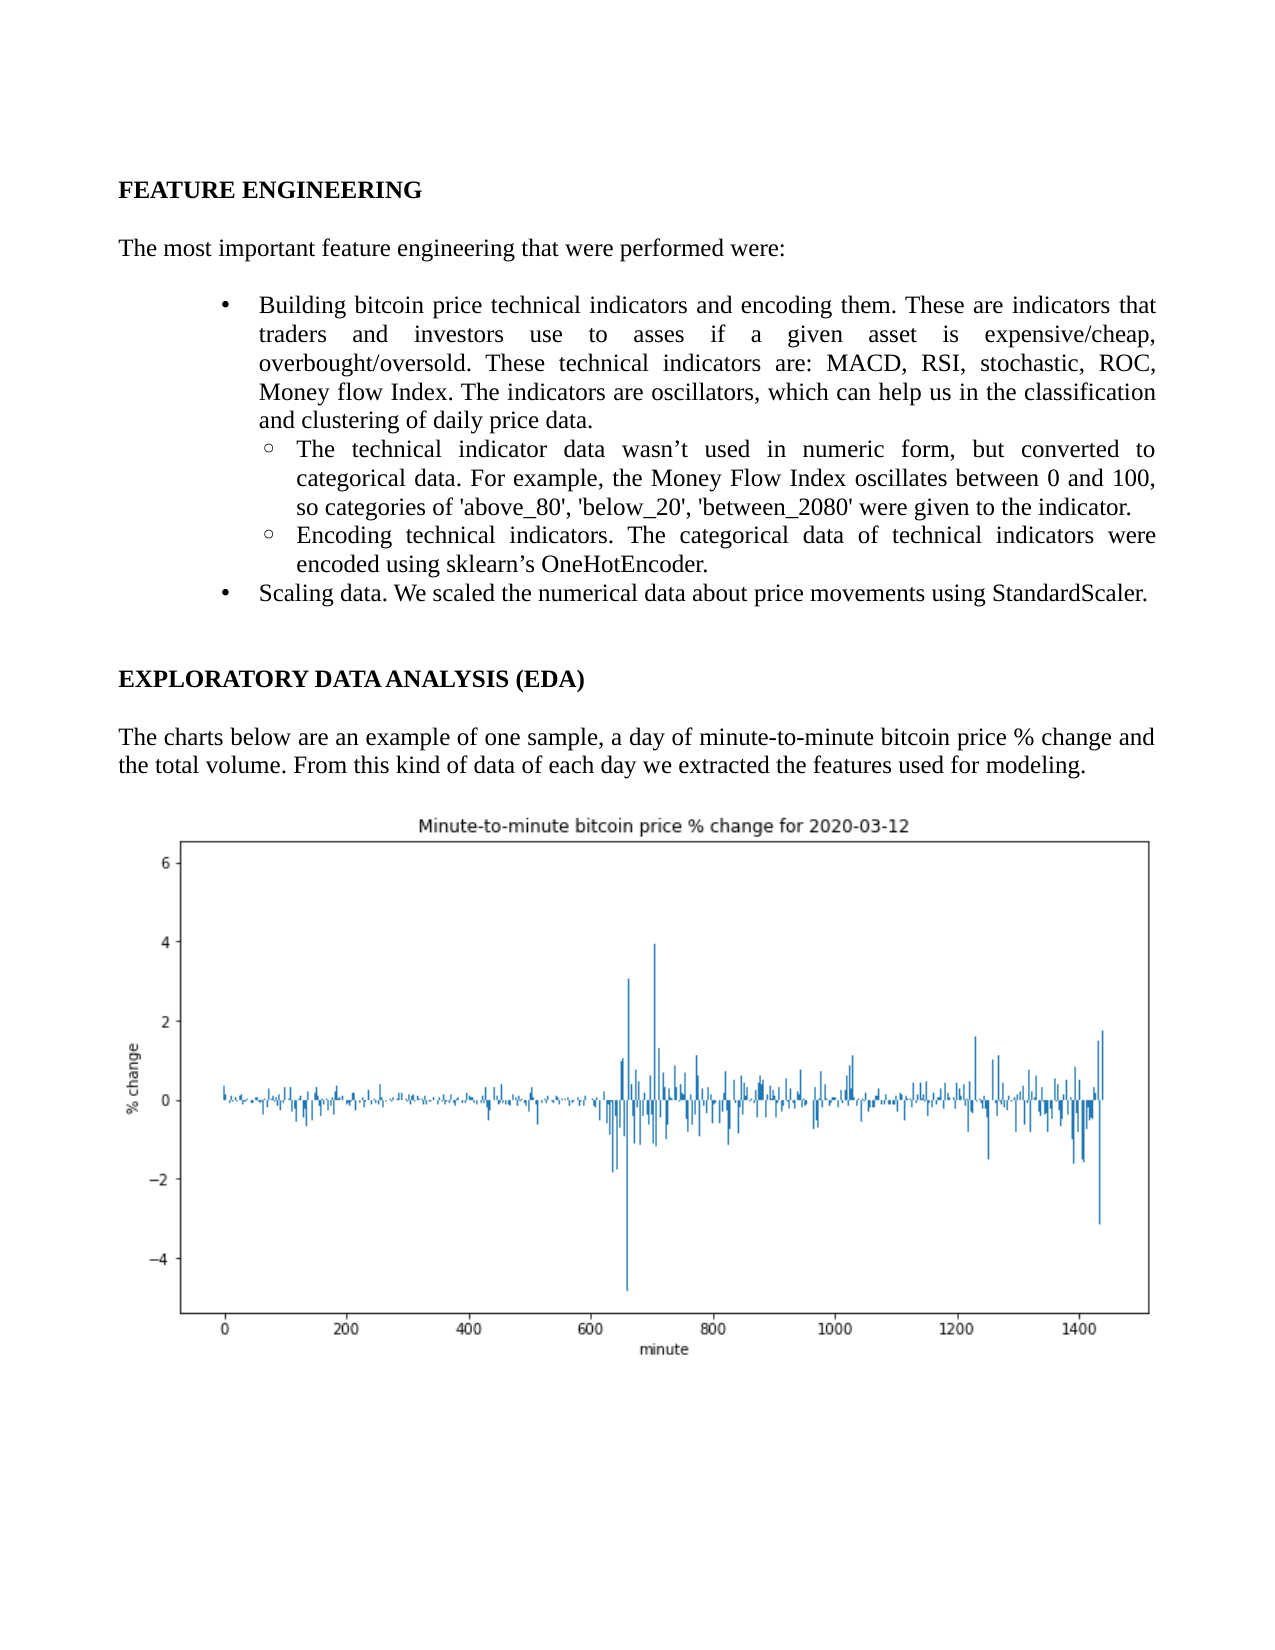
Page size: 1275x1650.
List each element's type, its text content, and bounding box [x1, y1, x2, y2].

text FEATURE ENGINEERING [118, 176, 1157, 204]
text The charts below are an example of one sample, a day of minute-to-minute bitcoin price % change and the total volume. From this kind of data of each day we extracted the features used for modeling. [118, 722, 1157, 779]
text EXPLORATORY DATA ANALYSIS (EDA) [118, 664, 1157, 693]
list Building bitcoin price technical indicators and encoding them. These are indicators that traders and investors use to asses if a given asset is expensive/cheap, overbought/oversold. These technical indicators are: MACD, RSI, stochastic, ROC, Money flow Index. The indicators are oscillators, which can help us in the classification and clustering of daily price data. [221, 291, 1157, 434]
text The most important feature engineering that were performed were: [118, 233, 1157, 262]
picture [118, 808, 1157, 1368]
list The technical indicator data wasn’t used in numeric form, but converted to categorical data. For example, the Money Flow Index oscillates between 0 and 100, so categories of 'above_80', 'below_20', 'between_2080' were given to the indicator. [259, 434, 1157, 521]
list Scaling data. We scaled the numerical data about price movements using StandardScaler. [221, 578, 1157, 607]
list Encoding technical indicators. The categorical data of technical indicators were encoded using sklearn’s OneHotEncoder. [259, 521, 1157, 578]
